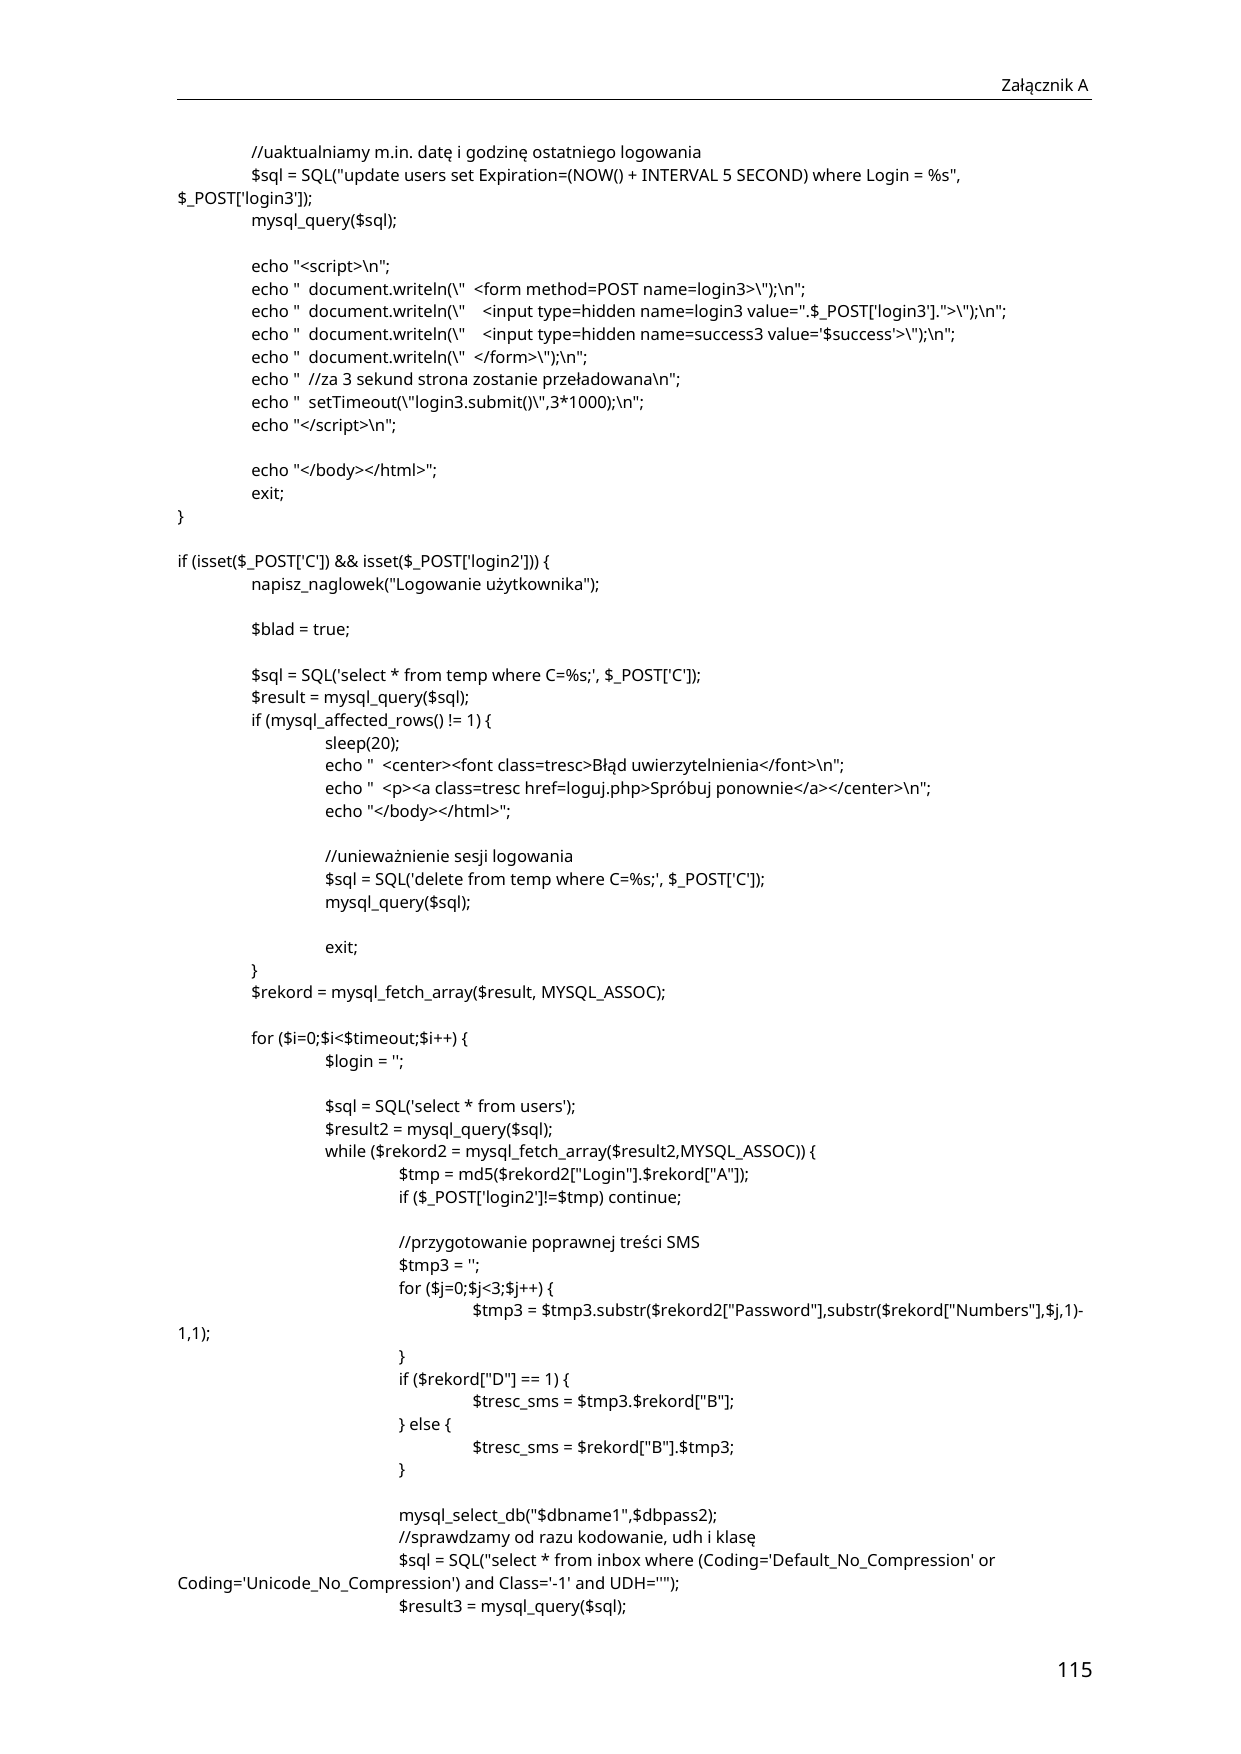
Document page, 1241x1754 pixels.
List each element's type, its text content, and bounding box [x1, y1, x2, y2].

text echo "</script>\n"; [177, 413, 1092, 436]
text exit; [177, 936, 1092, 958]
text $sql = SQL("update users set Expiration=(NOW() + INTERVAL 5 SECOND) where Login = %s",$_POST['login3']); [177, 163, 1092, 209]
text $result = mysql_query($sql); [177, 686, 1092, 708]
text //sprawdzamy od razu kodowanie, udh i klasę [177, 1526, 1092, 1549]
text } [177, 504, 1092, 527]
text echo " <p><a class=tresc href=loguj.php>Spróbuj ponownie</a></center>\n"; [177, 777, 1092, 799]
text echo " <center><font class=tresc>Błąd uwierzytelnienia</font>\n"; [177, 754, 1092, 777]
text while ($rekord2 = mysql_fetch_array($result2,MYSQL_ASSOC)) { [177, 1140, 1092, 1163]
text } [177, 1344, 1092, 1367]
text } [177, 958, 1092, 981]
text $sql = SQL('select * from temp where C=%s;', $_POST['C']); [177, 663, 1092, 686]
text //przygotowanie poprawnej treści SMS [177, 1231, 1092, 1253]
text } [177, 1458, 1092, 1481]
text echo " document.writeln(\" </form>\");\n"; [177, 345, 1092, 368]
text } else { [177, 1412, 1092, 1435]
text $tmp3 = ''; [177, 1253, 1092, 1276]
text sleep(20); [177, 731, 1092, 754]
text $sql = SQL('delete from temp where C=%s;', $_POST['C']); [177, 867, 1092, 890]
text if (mysql_affected_rows() != 1) { [177, 708, 1092, 731]
text echo "</body></html>"; [177, 799, 1092, 822]
text $blad = true; [177, 618, 1092, 640]
text echo " setTimeout(\"login3.submit()\",3*1000);\n"; [177, 391, 1092, 413]
text $tresc_sms = $tmp3.$rekord["B"]; [177, 1390, 1092, 1412]
text echo " //za 3 sekund strona zostanie przeładowana\n"; [177, 368, 1092, 391]
text mysql_select_db("$dbname1",$dbpass2); [177, 1503, 1092, 1526]
text for ($i=0;$i<$timeout;$i++) { [177, 1026, 1092, 1049]
text //unieważnienie sesji logowania [177, 845, 1092, 867]
text //uaktualniamy m.in. datę i godzinę ostatniego logowania [177, 141, 1092, 163]
text if (isset($_POST['C']) && isset($_POST['login2'])) { [177, 549, 1092, 572]
text if ($rekord["D"] == 1) { [177, 1367, 1092, 1390]
text mysql_query($sql); [177, 209, 1092, 232]
text napisz_naglowek("Logowanie użytkownika"); [177, 572, 1092, 595]
text echo " document.writeln(\" <form method=POST name=login3>\");\n"; [177, 277, 1092, 300]
text $result2 = mysql_query($sql); [177, 1117, 1092, 1140]
text echo " document.writeln(\" <input type=hidden name=success3 value='$success'>\");\n"; [177, 322, 1092, 345]
text for ($j=0;$j<3;$j++) { [177, 1276, 1092, 1299]
text $tmp3 = $tmp3.substr($rekord2["Password"],substr($rekord["Numbers"],$j,1)-1,1); [177, 1299, 1092, 1344]
text $sql = SQL('select * from users'); [177, 1094, 1092, 1117]
text exit; [177, 481, 1092, 504]
text echo " document.writeln(\" <input type=hidden name=login3 value=".$_POST['login3'].">\");\n"; [177, 300, 1092, 322]
text $tresc_sms = $rekord["B"].$tmp3; [177, 1435, 1092, 1458]
text $sql = SQL("select * from inbox where (Coding='Default_No_Compression' or Coding='Unicode_No_Compression') and Class='-1' and UDH=''"); [177, 1549, 1092, 1594]
text $result3 = mysql_query($sql); [177, 1594, 1092, 1617]
text echo "<script>\n"; [177, 254, 1092, 277]
text $login = ''; [177, 1049, 1092, 1072]
text mysql_query($sql); [177, 890, 1092, 913]
text $rekord = mysql_fetch_array($result, MYSQL_ASSOC); [177, 981, 1092, 1004]
text $tmp = md5($rekord2["Login"].$rekord["A"]); [177, 1163, 1092, 1185]
text echo "</body></html>"; [177, 459, 1092, 481]
text if ($_POST['login2']!=$tmp) continue; [177, 1185, 1092, 1208]
